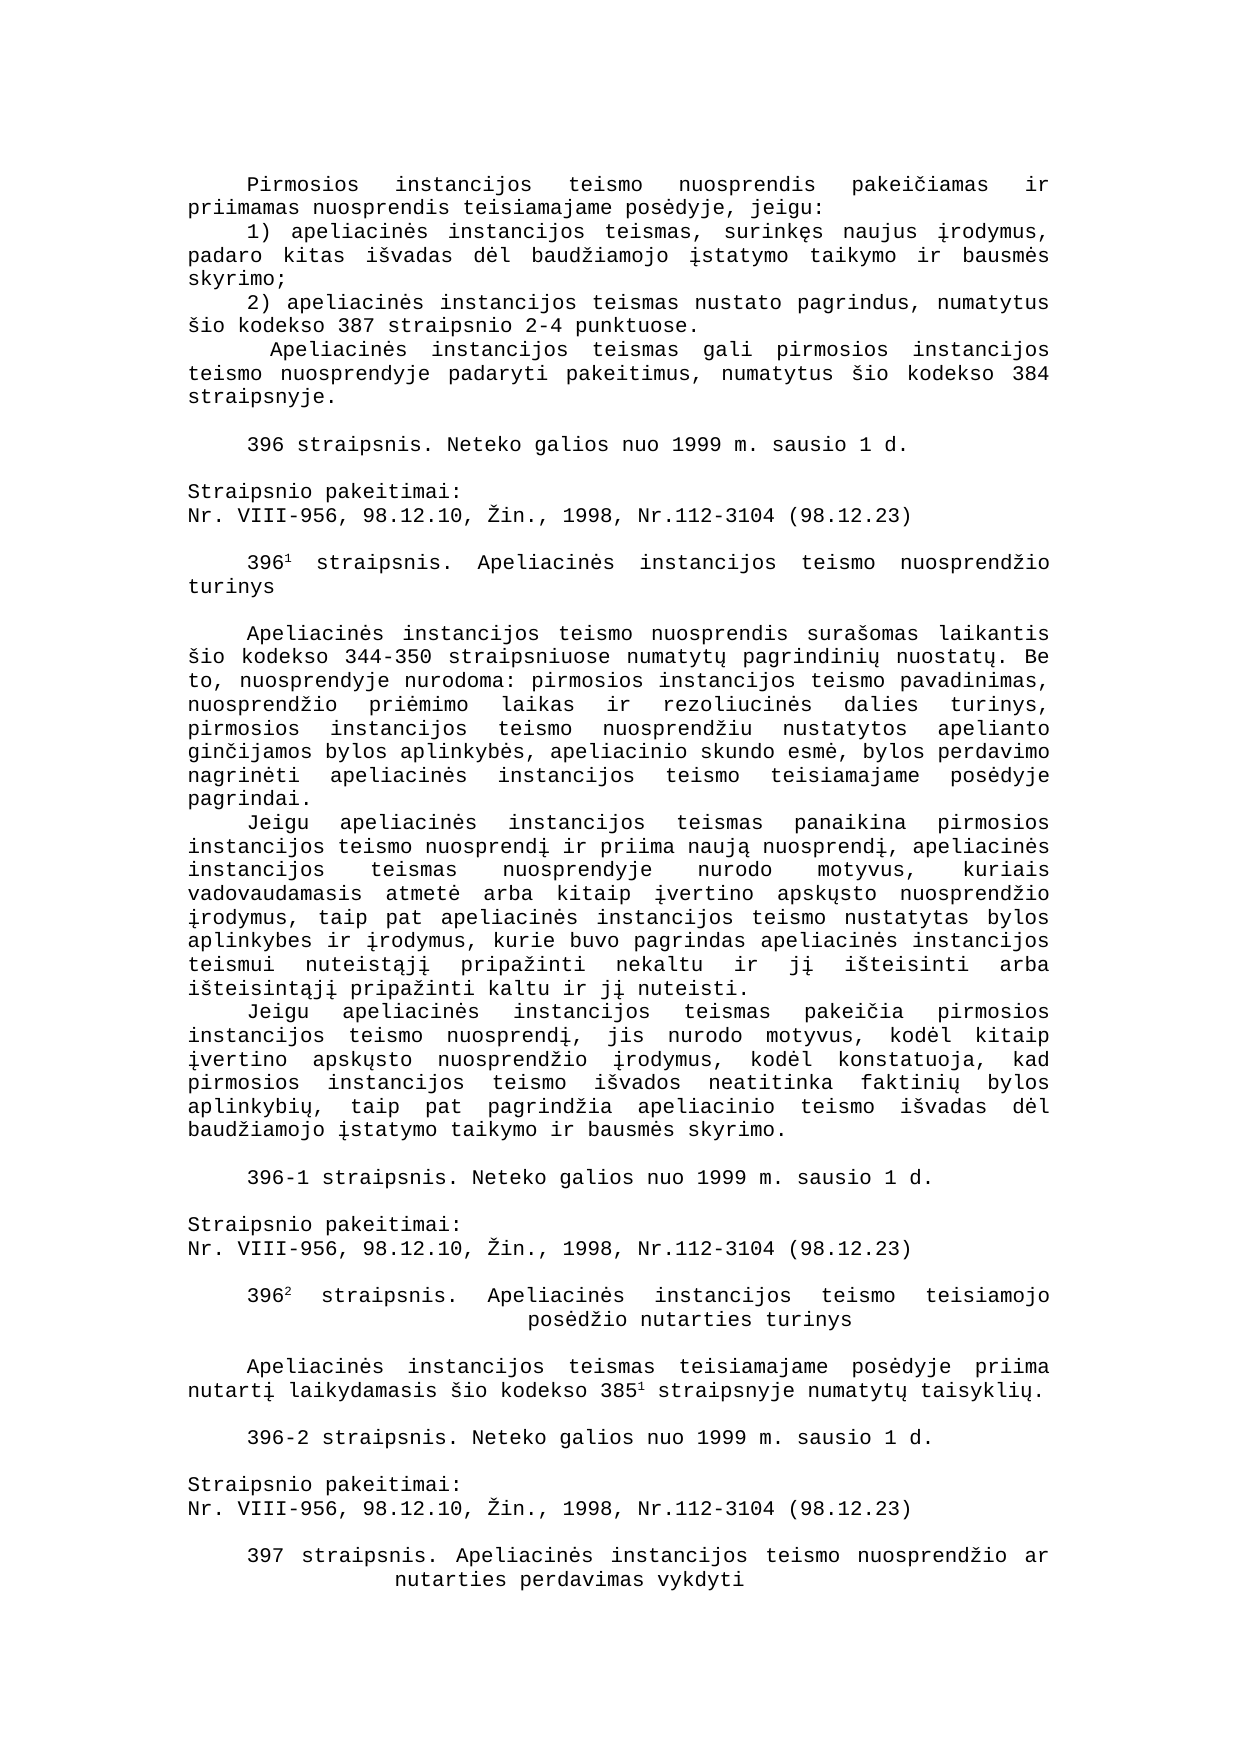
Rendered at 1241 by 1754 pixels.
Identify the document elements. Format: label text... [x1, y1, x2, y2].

text 3961 straipsnis. Apeliacinės instancijos teismo nuosprendžio turinys [187, 552, 1050, 599]
text 3962 straipsnis. Apeliacinės instancijos teismo teisiamojo posėdžio nutarties turinys [247, 1285, 1050, 1332]
text Straipsnio pakeitimai: [187, 481, 1050, 505]
text Jeigu apeliacinės instancijos teismas panaikina pirmosios instancijos teismo nuosprendį ir priima naują nuosprendį, apeliacinės instancijos teismas nuosprendyje nurodo motyvus, kuriais vadovaudamasis atmetė arba kitaip įvertino apskųsto nuosprendžio įrodymus, taip pat apeliacinės instancijos teismo nustatytas bylos aplinkybes ir įrodymus, kurie buvo pagrindas apeliacinės instancijos teismui nuteistąjį pripažinti nekaltu ir jį išteisinti arba išteisintąjį pripažinti kaltu ir jį nuteisti. [187, 812, 1050, 1001]
text 396-2 straipsnis. Neteko galios nuo 1999 m. sausio 1 d. [187, 1427, 1050, 1451]
text Nr. VIII-956, 98.12.10, Žin., 1998, Nr.112-3104 (98.12.23) [187, 505, 1050, 528]
text Apeliacinės instancijos teismo nuosprendis surašomas laikantis šio kodekso 344-350 straipsniuose numatytų pagrindinių nuostatų. Be to, nuosprendyje nurodoma: pirmosios instancijos teismo pavadinimas, nuosprendžio priėmimo laikas ir rezoliucinės dalies turinys, pirmosios instancijos teismo nuosprendžiu nustatytos apelianto ginčijamos bylos aplinkybės, apeliacinio skundo esmė, bylos perdavimo nagrinėti apeliacinės instancijos teismo teisiamajame posėdyje pagrindai. [187, 623, 1050, 812]
text Jeigu apeliacinės instancijos teismas pakeičia pirmosios instancijos teismo nuosprendį, jis nurodo motyvus, kodėl kitaip įvertino apskųsto nuosprendžio įrodymus, kodėl konstatuoja, kad pirmosios instancijos teismo išvados neatitinka faktinių bylos aplinkybių, taip pat pagrindžia apeliacinio teismo išvadas dėl baudžiamojo įstatymo taikymo ir bausmės skyrimo. [187, 1001, 1050, 1143]
text 397 straipsnis. Apeliacinės instancijos teismo nuosprendžio ar nutarties perdavimas vykdyti [247, 1545, 1050, 1592]
text Straipsnio pakeitimai: [187, 1474, 1050, 1498]
text Apeliacinės instancijos teismas gali pirmosios instancijos teismo nuosprendyje padaryti pakeitimus, numatytus šio kodekso 384 straipsnyje. [187, 339, 1050, 410]
text Nr. VIII-956, 98.12.10, Žin., 1998, Nr.112-3104 (98.12.23) [187, 1498, 1050, 1521]
text Apeliacinės instancijos teismas teisiamajame posėdyje priima nutartį laikydamasis šio kodekso 3851 straipsnyje numatytų taisyklių. [187, 1356, 1050, 1403]
text 1) apeliacinės instancijos teismas, surinkęs naujus įrodymus, padaro kitas išvadas dėl baudžiamojo įstatymo taikymo ir bausmės skyrimo; [187, 221, 1050, 292]
text Nr. VIII-956, 98.12.10, Žin., 1998, Nr.112-3104 (98.12.23) [187, 1238, 1050, 1261]
text Straipsnio pakeitimai: [187, 1214, 1050, 1238]
text 2) apeliacinės instancijos teismas nustato pagrindus, numatytus šio kodekso 387 straipsnio 2-4 punktuose. [187, 292, 1050, 339]
text 396 straipsnis. Neteko galios nuo 1999 m. sausio 1 d. [187, 434, 1050, 457]
text 396-1 straipsnis. Neteko galios nuo 1999 m. sausio 1 d. [187, 1167, 1050, 1190]
text Pirmosios instancijos teismo nuosprendis pakeičiamas ir priimamas nuosprendis teisiamajame posėdyje, jeigu: [187, 174, 1050, 221]
